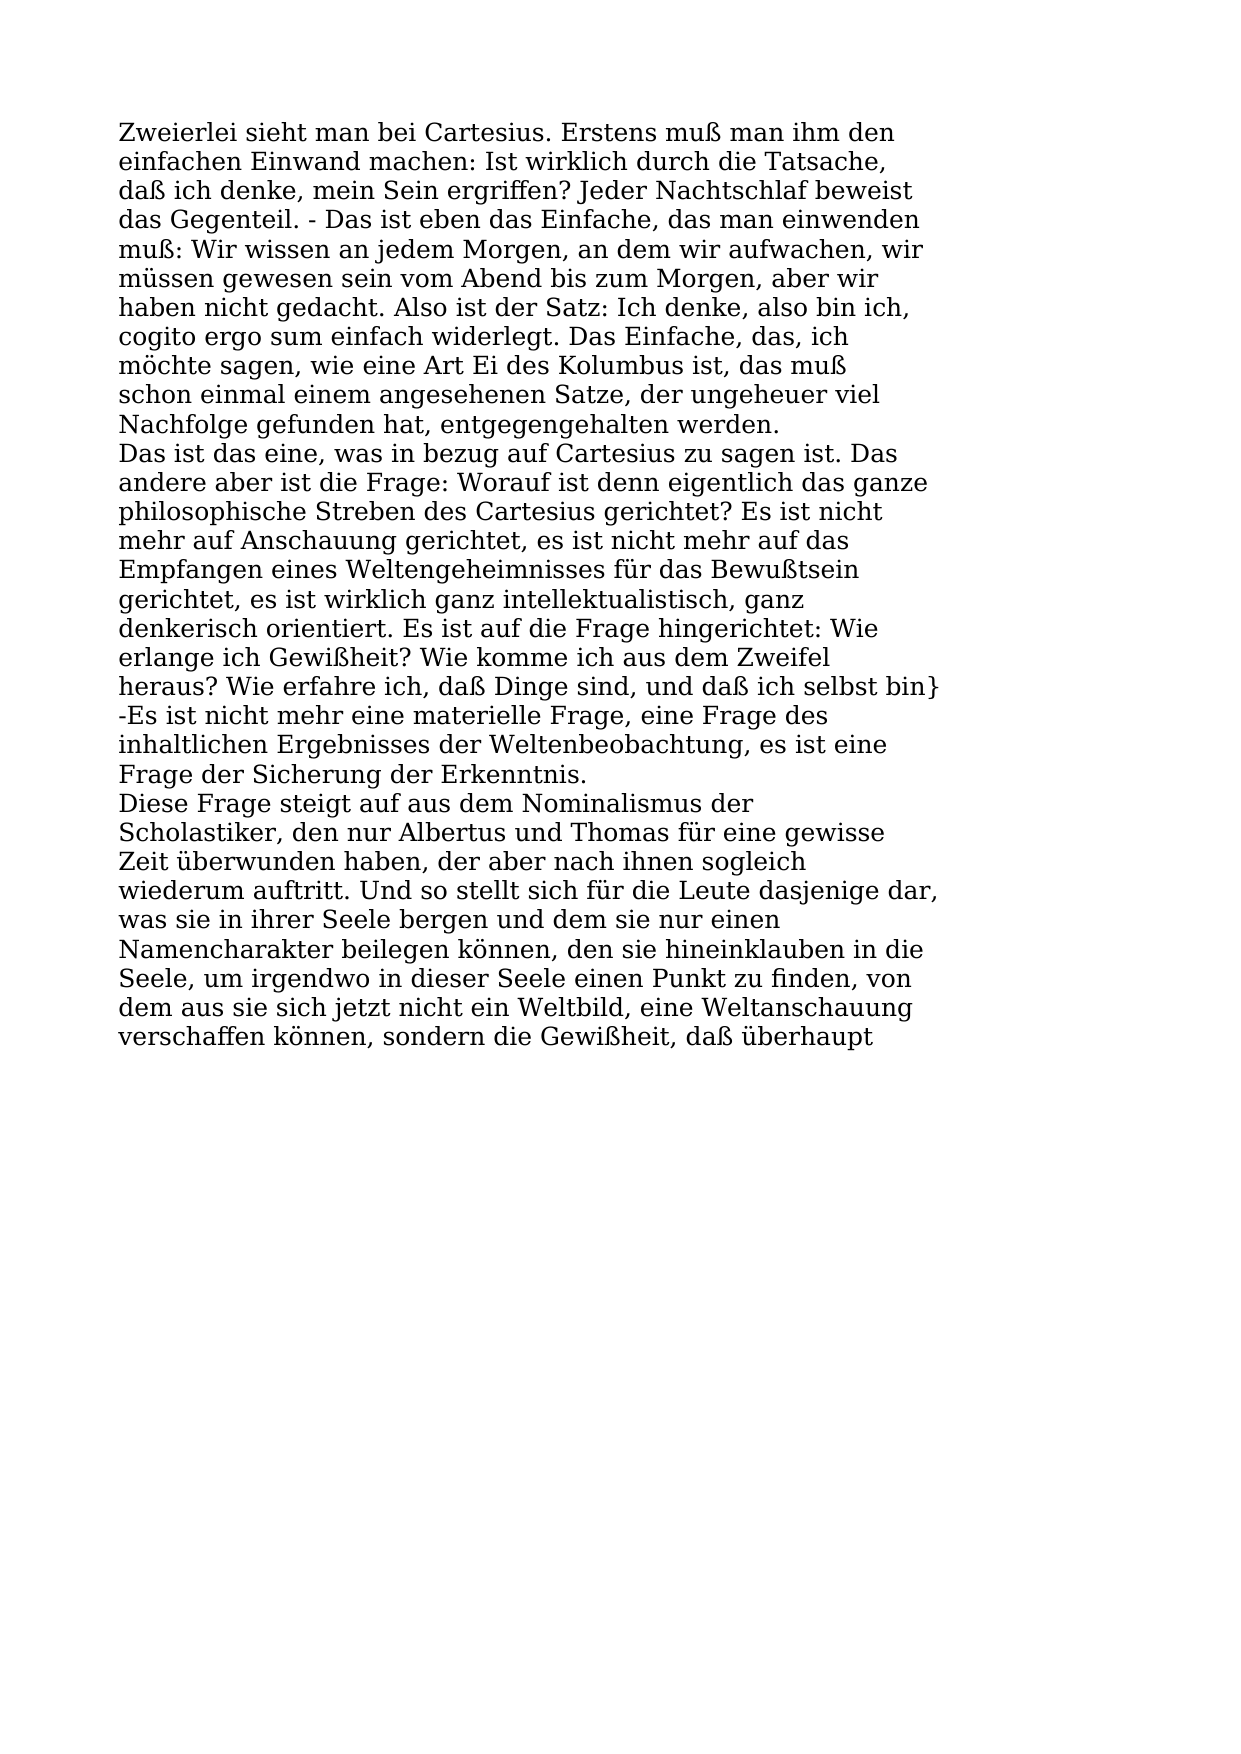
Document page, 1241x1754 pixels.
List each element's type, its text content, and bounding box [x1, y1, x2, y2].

text -Es ist nicht mehr eine materielle Frage, eine Frage des [118, 701, 1122, 731]
text daß ich denke, mein Sein ergriffen? Jeder Nachtschlaf beweist [118, 176, 1122, 206]
text gerichtet, es ist wirklich ganz intellektualistisch, ganz [118, 585, 1122, 614]
text schon einmal einem angesehenen Satze, der ungeheuer viel [118, 381, 1122, 410]
text cogito ergo sum einfach widerlegt. Das Einfache, das, ich [118, 322, 1122, 351]
text philosophische Streben des Cartesius gerichtet? Es ist nicht [118, 497, 1122, 526]
text denkerisch orientiert. Es ist auf die Frage hingerichtet: Wie [118, 614, 1122, 643]
text haben nicht gedacht. Also ist der Satz: Ich denke, also bin ich, [118, 293, 1122, 322]
text muß: Wir wissen an jedem Morgen, an dem wir aufwachen, wir [118, 235, 1122, 264]
text Das ist das eine, was in bezug auf Cartesius zu sagen ist. Das [118, 439, 1122, 468]
text heraus? Wie erfahre ich, daß Dinge sind, und daß ich selbst bin} [118, 672, 1122, 701]
text einfachen Einwand machen: Ist wirklich durch die Tatsache, [118, 147, 1122, 176]
text Zeit überwunden haben, der aber nach ihnen sogleich [118, 847, 1122, 876]
text das Gegenteil. - Das ist eben das Einfache, das man einwenden [118, 206, 1122, 235]
text verschaffen können, sondern die Gewißheit, daß überhaupt [118, 1022, 1122, 1051]
text was sie in ihrer Seele bergen und dem sie nur einen [118, 906, 1122, 935]
text mehr auf Anschauung gerichtet, es ist nicht mehr auf das [118, 526, 1122, 556]
text Empfangen eines Weltengeheimnisses für das Bewußtsein [118, 556, 1122, 585]
text Frage der Sicherung der Erkenntnis. [118, 760, 1122, 789]
text dem aus sie sich jetzt nicht ein Weltbild, eine Weltanschauung [118, 993, 1122, 1022]
text erlange ich Gewißheit? Wie komme ich aus dem Zweifel [118, 643, 1122, 672]
text andere aber ist die Frage: Worauf ist denn eigentlich das ganze [118, 468, 1122, 497]
text Seele, um irgendwo in dieser Seele einen Punkt zu finden, von [118, 964, 1122, 993]
text wiederum auftritt. Und so stellt sich für die Leute dasjenige dar, [118, 876, 1122, 906]
text Zweierlei sieht man bei Cartesius. Erstens muß man ihm den [118, 118, 1122, 147]
text Namencharakter beilegen können, den sie hineinklauben in die [118, 935, 1122, 964]
text möchte sagen, wie eine Art Ei des Kolumbus ist, das muß [118, 351, 1122, 381]
text müssen gewesen sein vom Abend bis zum Morgen, aber wir [118, 264, 1122, 293]
text Nachfolge gefunden hat, entgegengehalten werden. [118, 410, 1122, 439]
text Diese Frage steigt auf aus dem Nominalismus der [118, 789, 1122, 818]
text inhaltlichen Ergebnisses der Weltenbeobachtung, es ist eine [118, 731, 1122, 760]
text Scholastiker, den nur Albertus und Thomas für eine gewisse [118, 818, 1122, 847]
